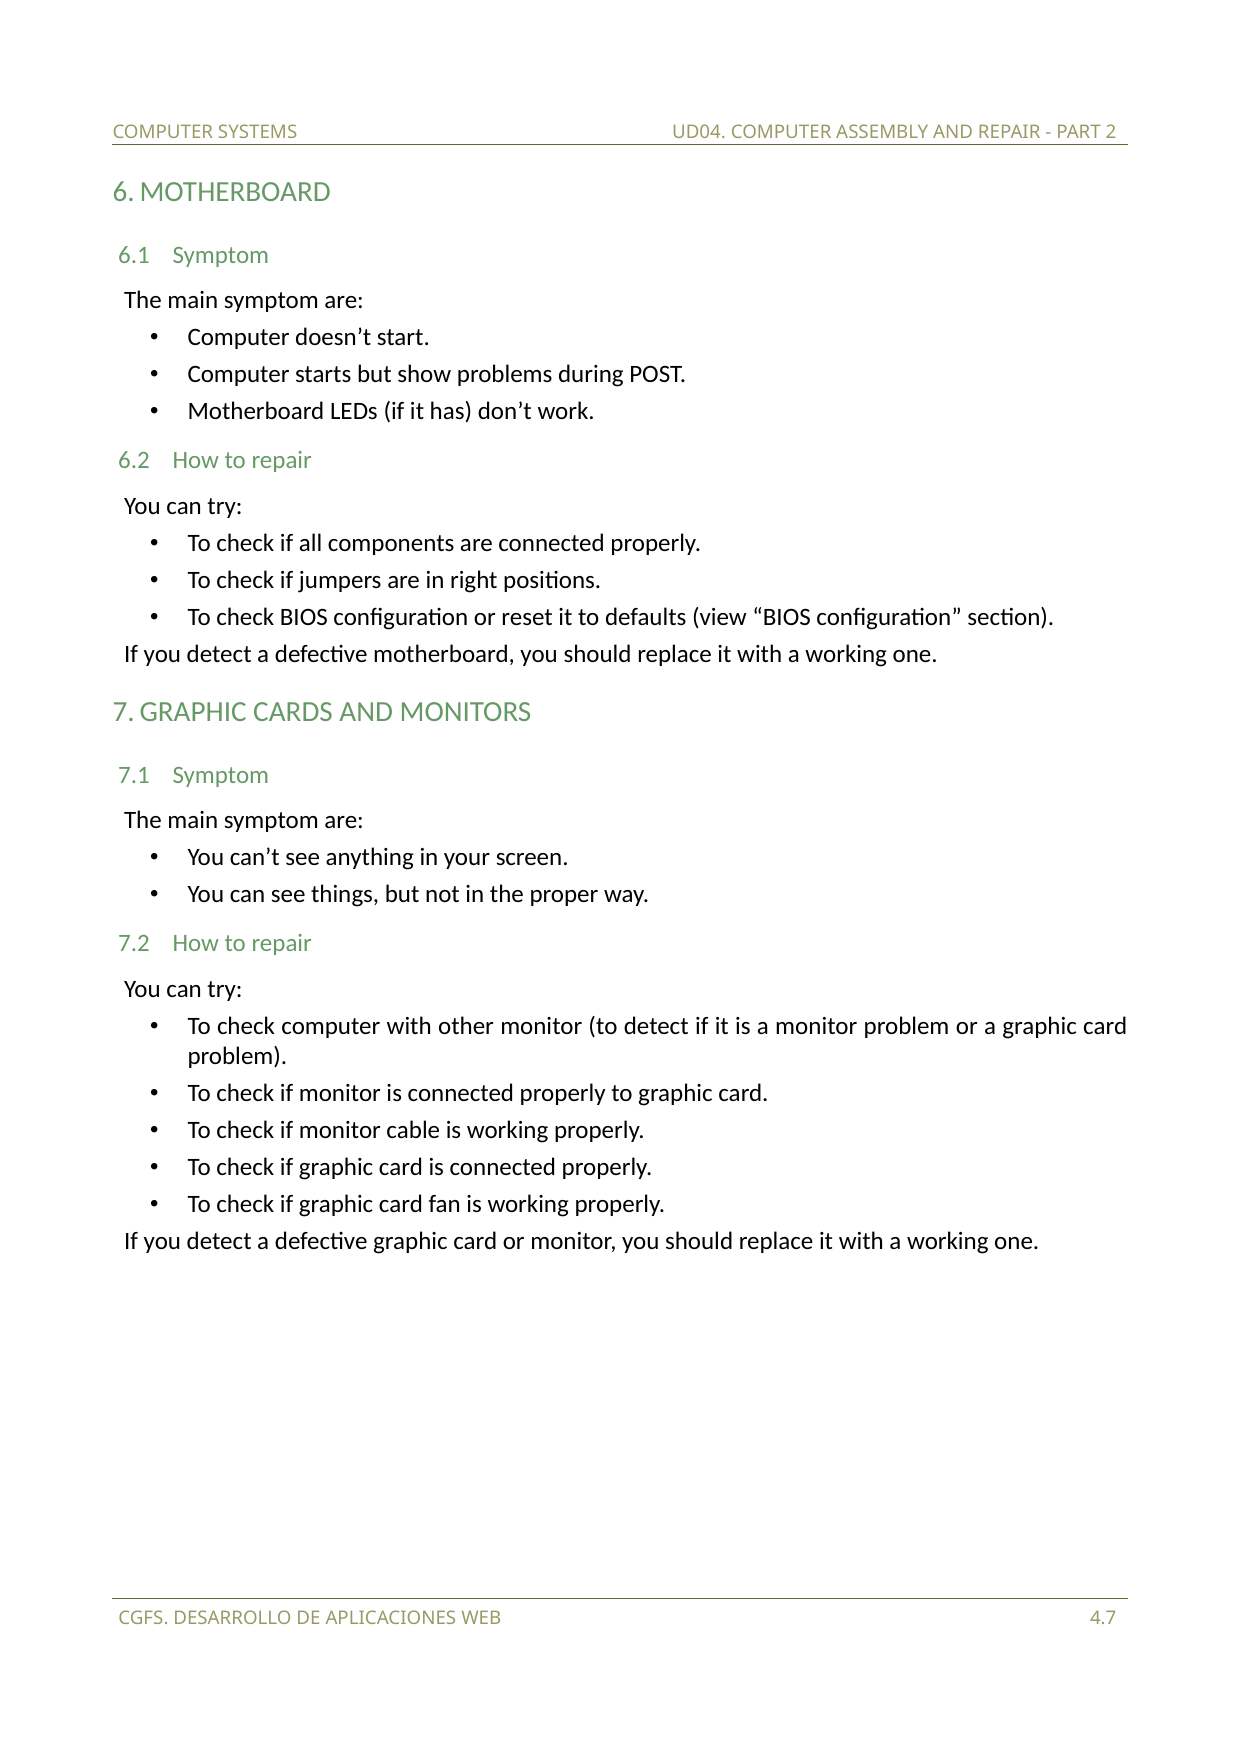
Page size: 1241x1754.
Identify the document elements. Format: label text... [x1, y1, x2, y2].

subtitle How to repair [112, 927, 1128, 958]
list You can’t see anything in your screen. [150, 841, 1128, 872]
list To check if graphic card is connected properly. [150, 1151, 1128, 1182]
text The main symptom are: [112, 284, 1128, 315]
text You can try: [112, 490, 1128, 520]
list Motherboard LEDs (if it has) don’t work. [150, 395, 1128, 426]
text The main symptom are: [112, 804, 1128, 835]
subtitle Motherboard [112, 173, 1128, 209]
list Computer starts but show problems during POST. [150, 358, 1128, 389]
text If you detect a defective motherboard, you should replace it with a working one. [112, 638, 1128, 668]
subtitle Graphic cards and monitors [112, 693, 1128, 729]
list To check BIOS configuration or reset it to defaults (view “BIOS configuration” section). [150, 601, 1128, 631]
list To check if monitor is connected properly to graphic card. [150, 1077, 1128, 1108]
list To check computer with other monitor (to detect if it is a monitor problem or a graphic card problem). [150, 1010, 1128, 1071]
list To check if all components are connected properly. [150, 527, 1128, 557]
text If you detect a defective graphic card or monitor, you should replace it with a working one. [112, 1225, 1128, 1256]
list You can see things, but not in the proper way. [150, 878, 1128, 909]
list To check if graphic card fan is working properly. [150, 1188, 1128, 1219]
list To check if monitor cable is working properly. [150, 1114, 1128, 1145]
subtitle How to repair [112, 444, 1128, 475]
list Computer doesn’t start. [150, 321, 1128, 352]
subtitle Symptom [112, 239, 1128, 269]
text You can try: [112, 973, 1128, 1003]
list To check if jumpers are in right positions. [150, 564, 1128, 594]
subtitle Symptom [112, 759, 1128, 789]
